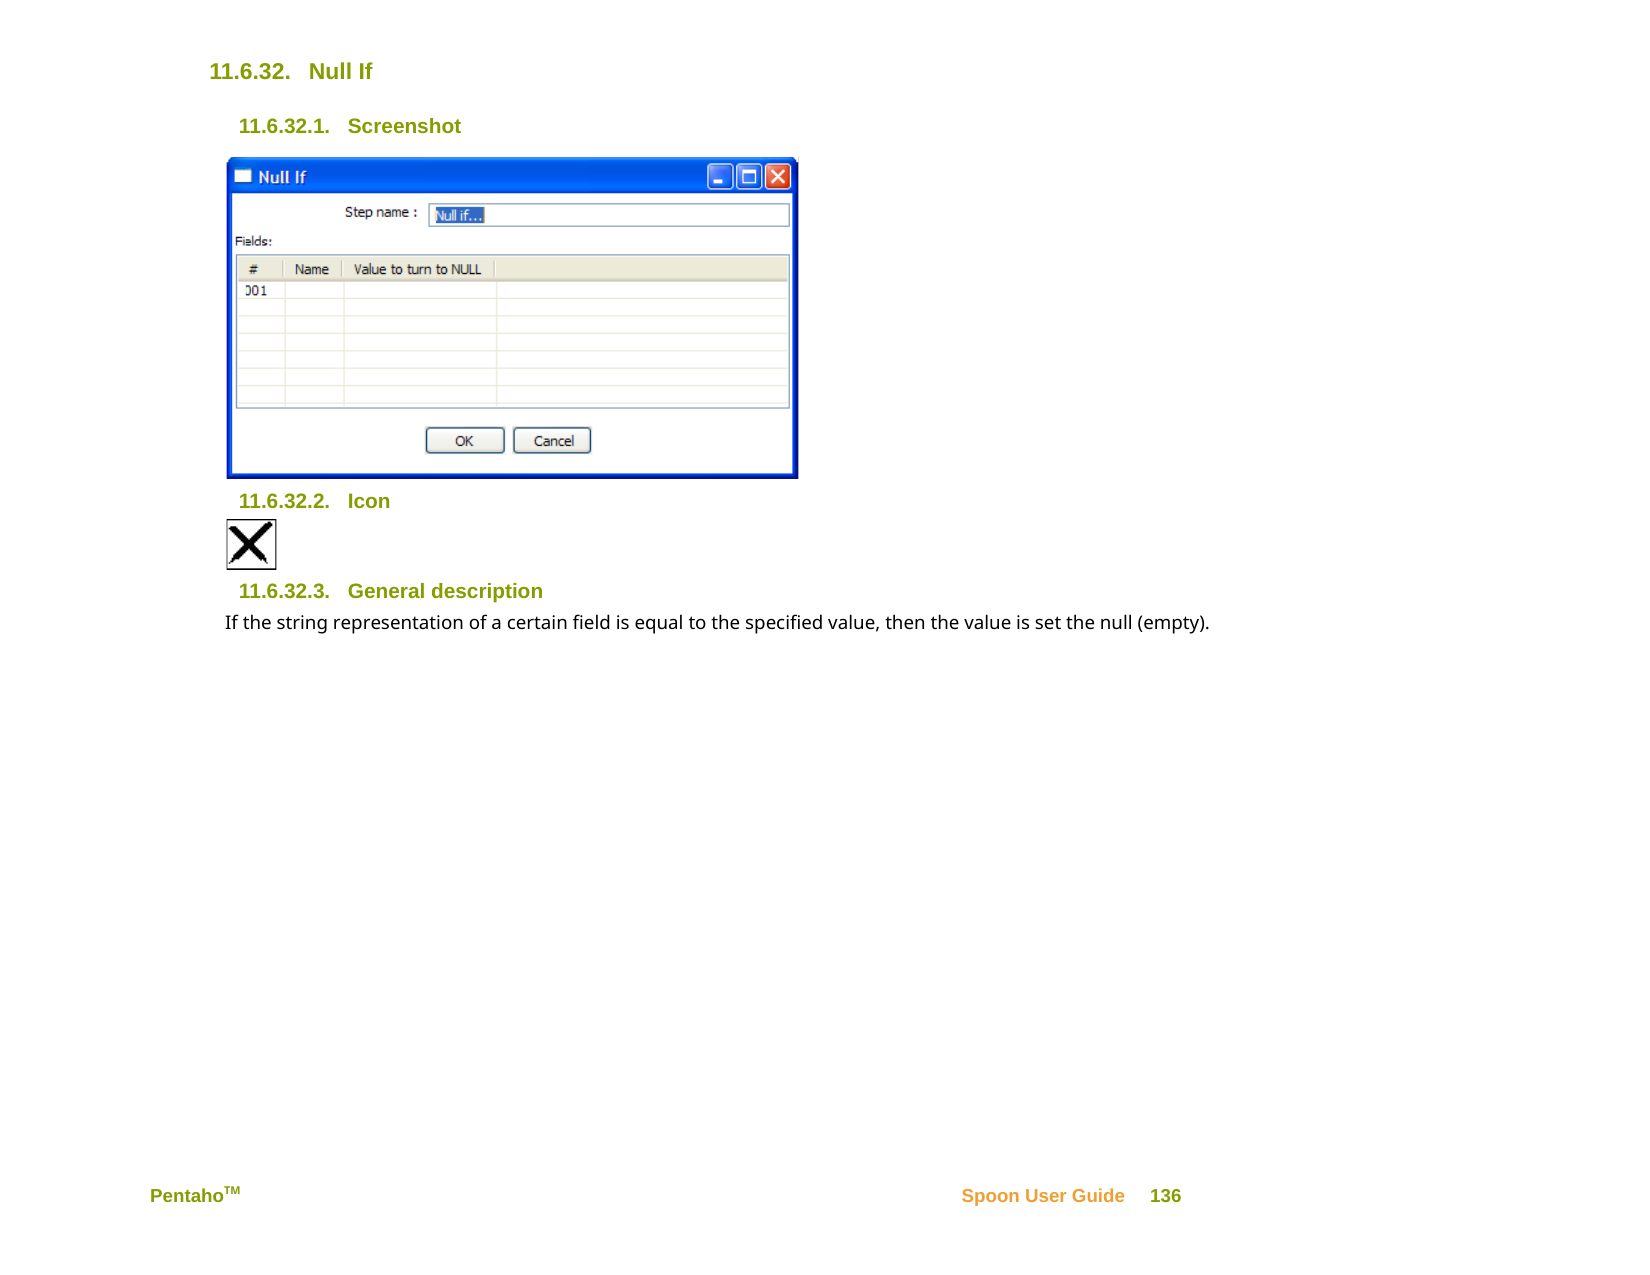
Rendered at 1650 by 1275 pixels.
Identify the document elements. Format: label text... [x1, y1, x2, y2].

subtitle Icon [239, 159, 1500, 515]
text If the string representation of a certain field is equal to the specified value, then the value is set the null (empty). [225, 607, 1500, 636]
subtitle Screenshot [239, 106, 1500, 141]
picture [226, 519, 277, 570]
subtitle Null If [209, 52, 1500, 87]
subtitle General description [225, 518, 1500, 606]
